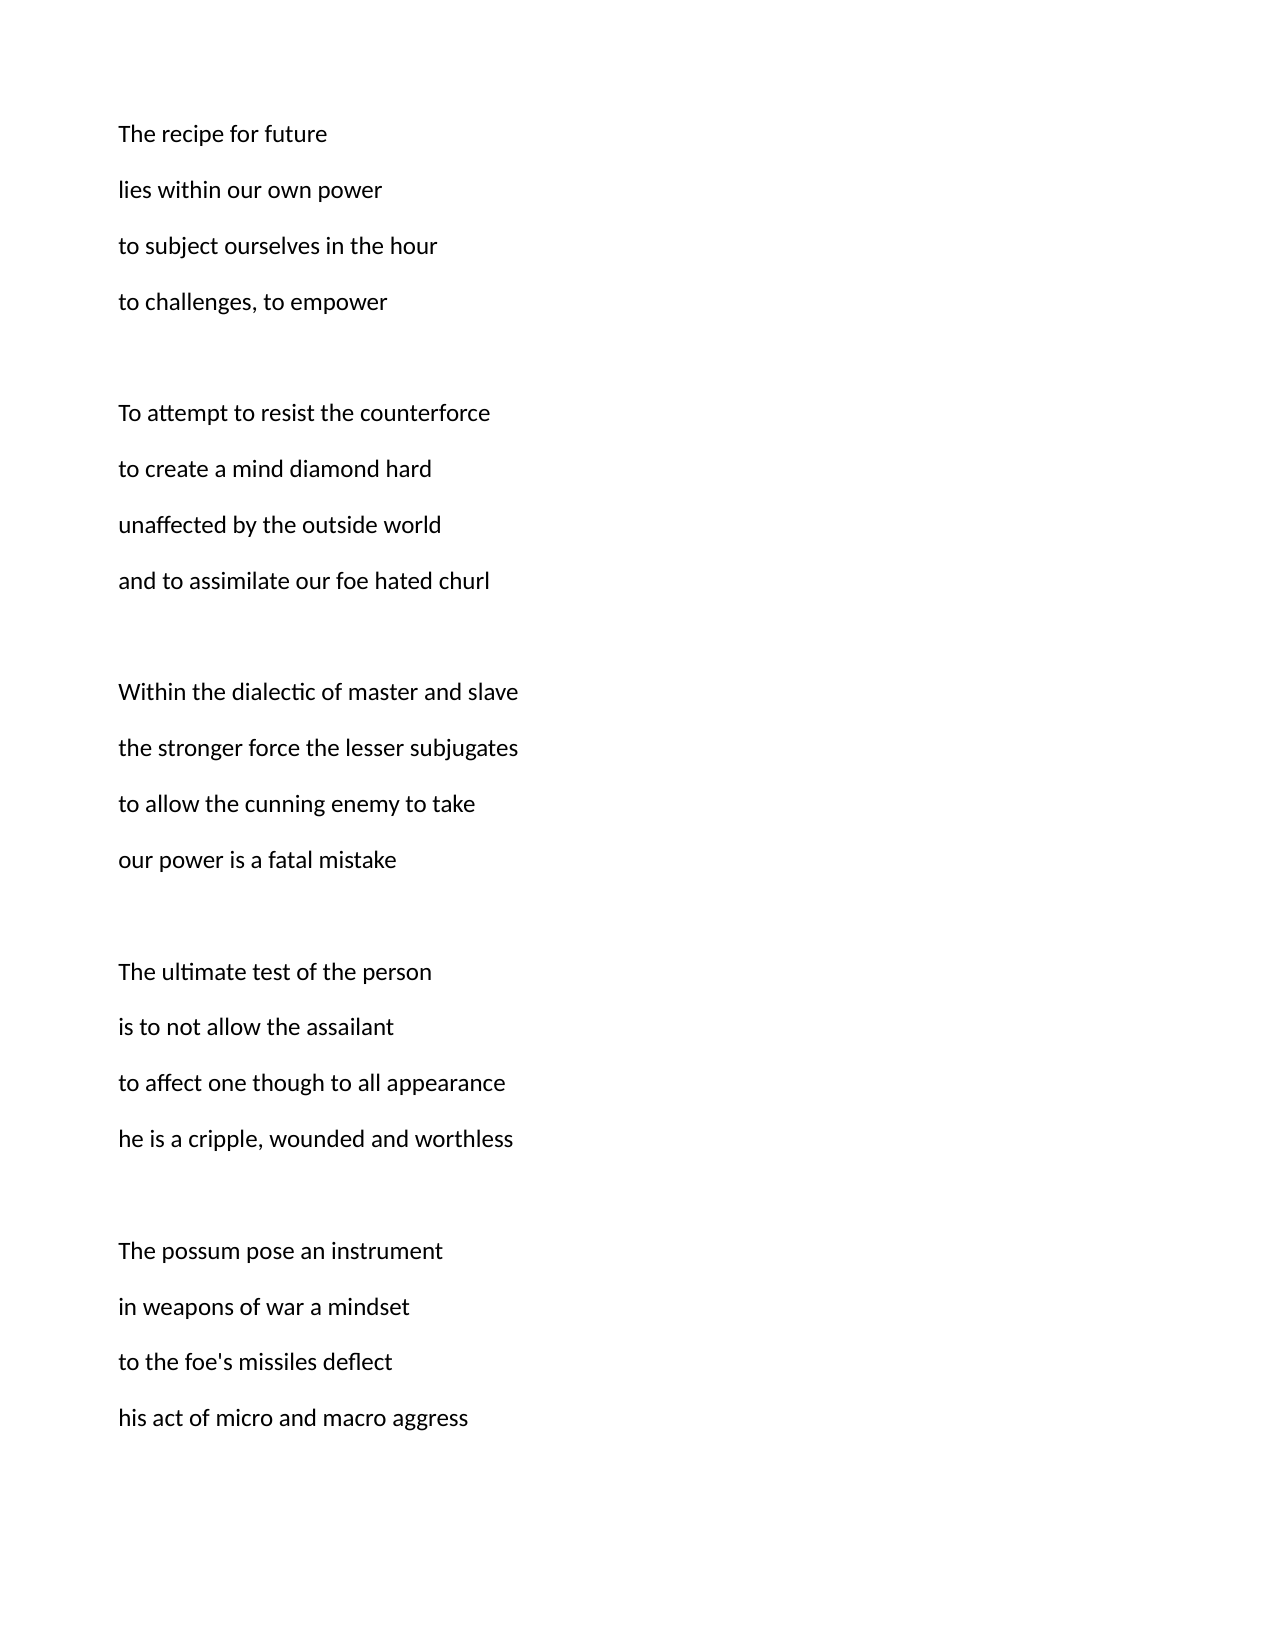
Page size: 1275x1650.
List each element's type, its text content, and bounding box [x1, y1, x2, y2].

text is to not allow the assailant [118, 1011, 1157, 1042]
text Within the dialectic of master and slave [118, 676, 1157, 707]
text to challenges, to empower [118, 286, 1157, 316]
text and to assimilate our foe hated churl [118, 565, 1157, 595]
text to subject ourselves in the hour [118, 230, 1157, 260]
text to the foe's missiles deflect [118, 1346, 1157, 1377]
text to affect one though to all appearance [118, 1067, 1157, 1098]
text To attempt to resist the counterforce [118, 397, 1157, 428]
text lies within our own power [118, 174, 1157, 204]
text he is a cripple, wounded and worthless [118, 1123, 1157, 1154]
text The possum pose an instrument [118, 1235, 1157, 1265]
text to create a mind diamond hard [118, 453, 1157, 484]
text The ultimate test of the person [118, 956, 1157, 986]
text his act of micro and macro aggress [118, 1402, 1157, 1433]
text unaffected by the outside world [118, 509, 1157, 539]
text the stronger force the lesser subjugates [118, 732, 1157, 763]
text in weapons of war a mindset [118, 1291, 1157, 1321]
text to allow the cunning enemy to take [118, 788, 1157, 819]
text The recipe for future [118, 118, 1157, 149]
text our power is a fatal mistake [118, 844, 1157, 874]
